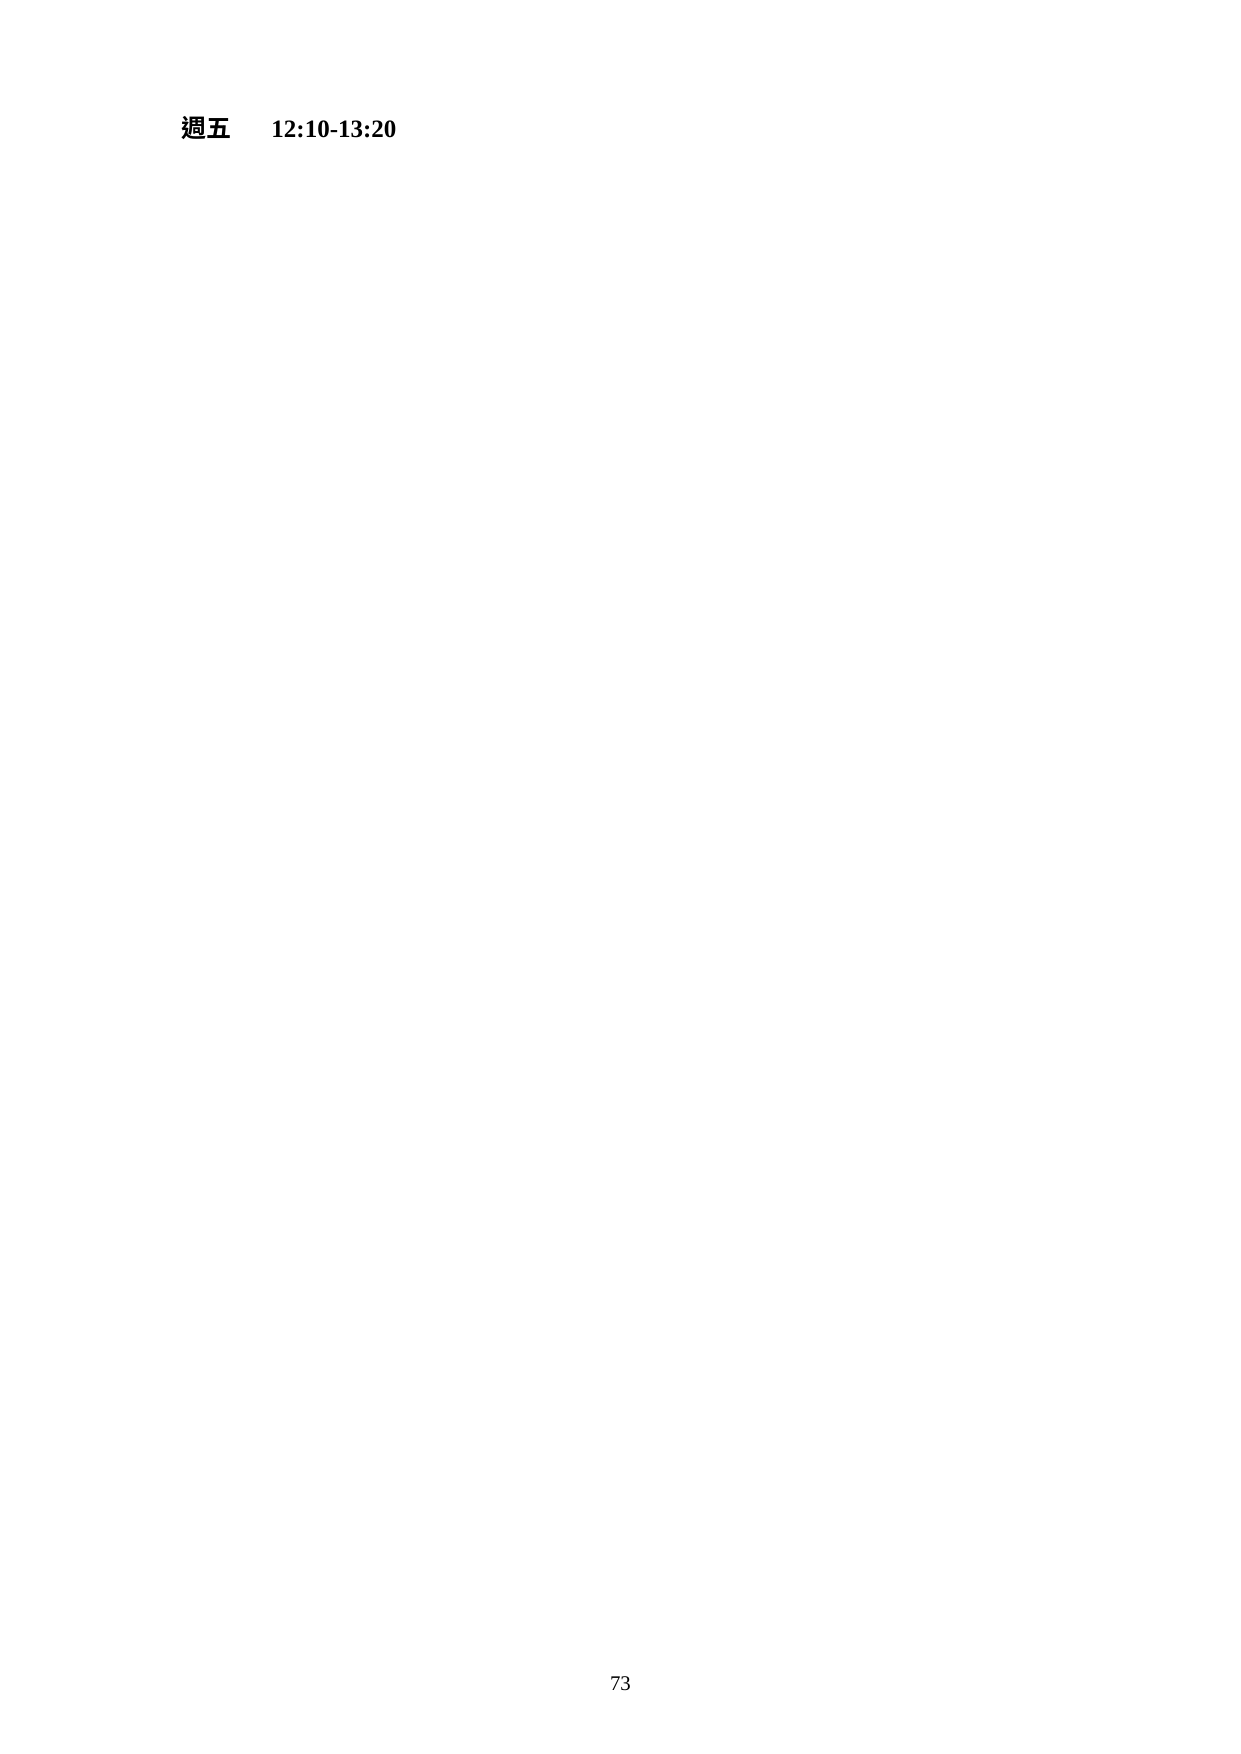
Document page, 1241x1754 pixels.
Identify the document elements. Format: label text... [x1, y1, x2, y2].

text 週五 12:10-13:20 [106, 108, 1134, 146]
